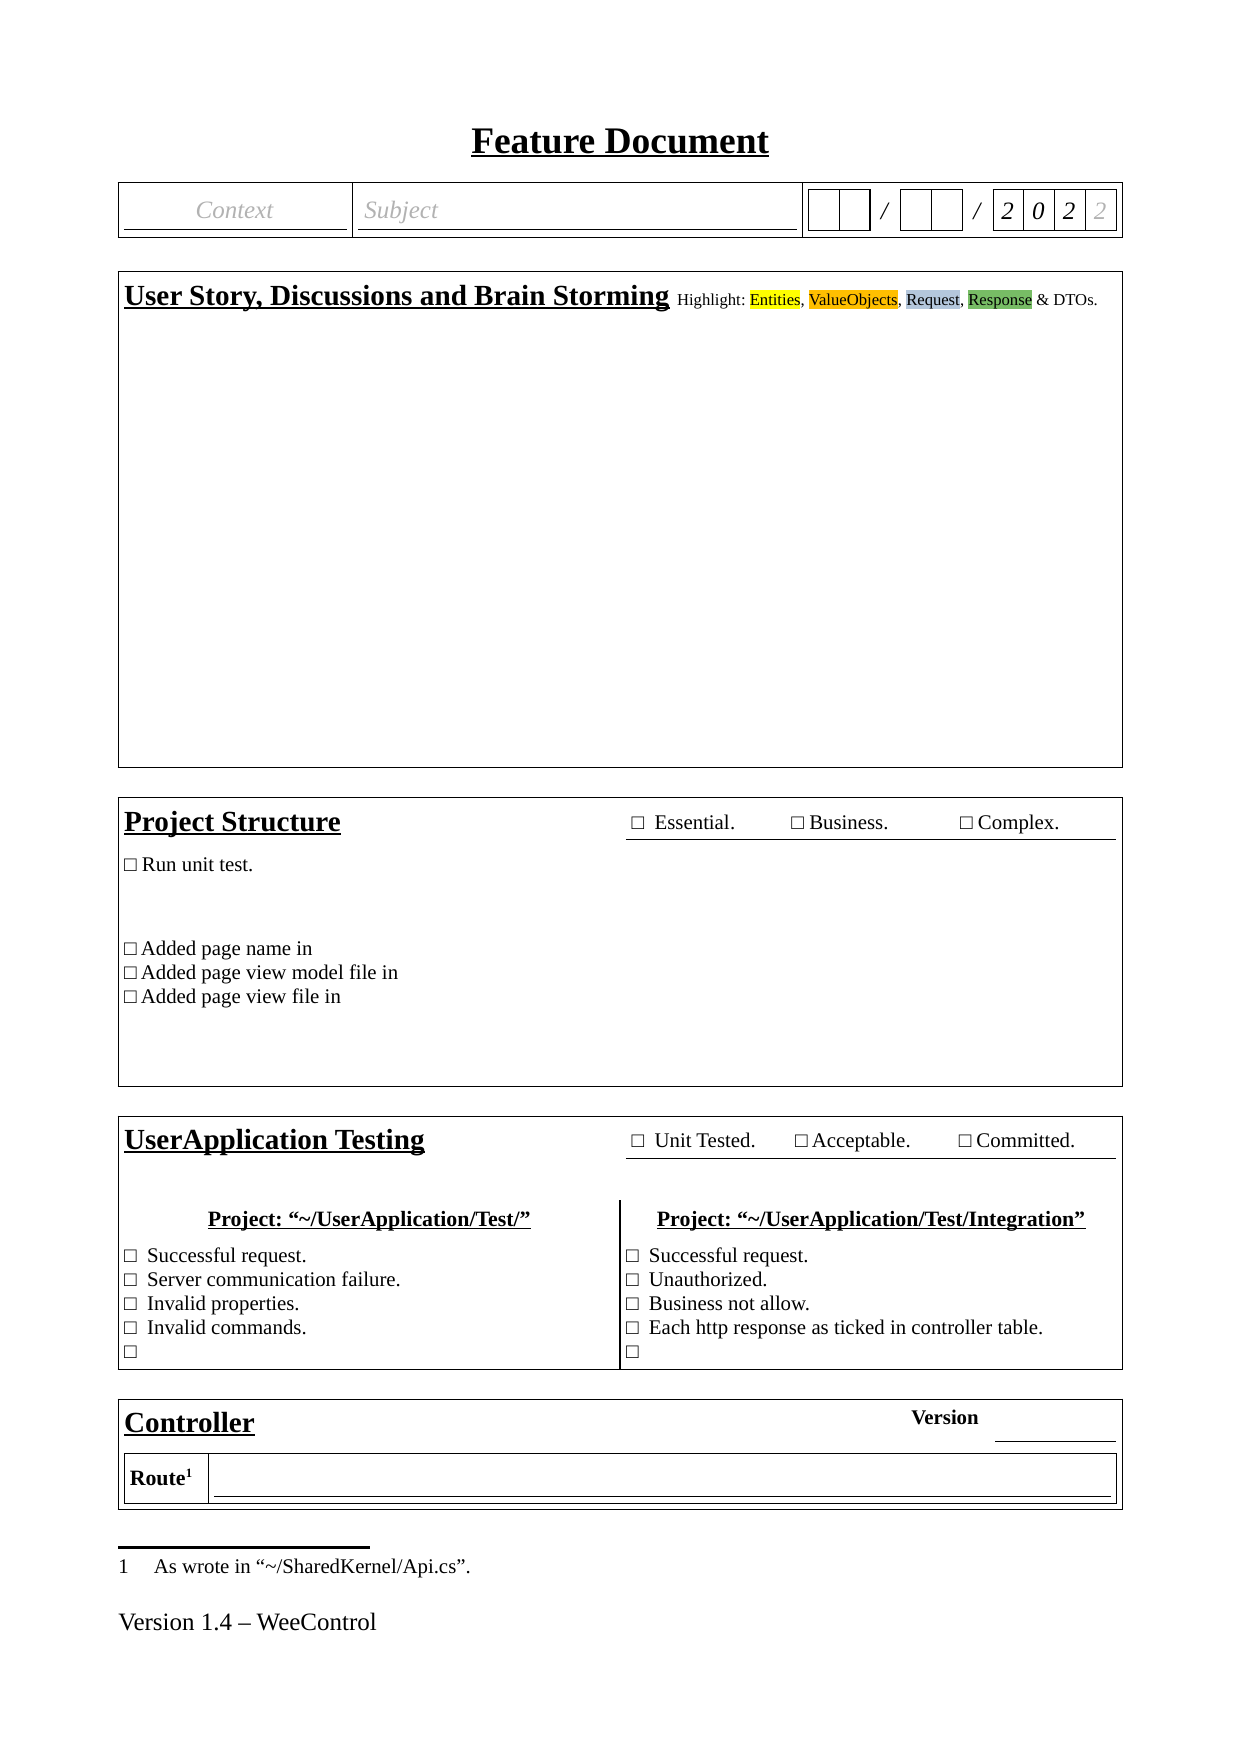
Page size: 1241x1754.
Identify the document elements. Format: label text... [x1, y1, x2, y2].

table_header □ Business. [786, 804, 954, 839]
table_header Context [124, 189, 347, 229]
table_header 2 [1086, 190, 1116, 230]
table_cell [119, 1448, 1122, 1508]
table_header □ Acceptable. [789, 1122, 953, 1158]
table_header [620, 1117, 1122, 1165]
table_header 2 [994, 190, 1023, 230]
table_header [932, 190, 962, 230]
table_header Project Structure [119, 798, 620, 846]
table_header / [871, 189, 900, 230]
table_header [214, 1459, 1111, 1496]
table_cell □ Successful request. □ Server communication failure. □ Invalid properties. □ Invalid commands. □ [119, 1237, 619, 1369]
table_header □ Complex. [954, 804, 1116, 839]
table_header [840, 190, 869, 230]
table_cell [119, 317, 1122, 767]
table_cell □ Successful request. □ Unauthorized. □ Business not allow. □ Each http response as ticked in controller table. □ [621, 1237, 1122, 1369]
table_header [803, 183, 1122, 237]
table_header □ Essential. [626, 804, 786, 839]
table_header [809, 190, 839, 230]
table_cell Project: “~/UserApplication/Test/Integration” [621, 1200, 1122, 1237]
table_header Version [905, 1400, 989, 1448]
table_cell □ Run unit test. [119, 846, 1122, 930]
table_header Route [125, 1454, 208, 1503]
table_header □ Committed. [953, 1122, 1116, 1158]
table_header [620, 798, 1122, 846]
table_header [119, 183, 352, 237]
table_header [995, 1405, 1116, 1441]
table_header Subject [358, 189, 797, 229]
table_header UserApplication Testing [119, 1117, 620, 1165]
table_cell Project: “~/UserApplication/Test/” [119, 1200, 619, 1237]
table_header [901, 190, 931, 230]
text Feature Document [118, 118, 1122, 161]
table_header [353, 183, 802, 237]
table_header Controller [119, 1400, 905, 1448]
table_header 2 [1055, 190, 1085, 230]
table_header [209, 1454, 1116, 1503]
table_header User Story, Discussions and Brain Storming Highlight: Entities, ValueObjects, Request, Response & DTOs. [119, 272, 1122, 317]
table_header / [963, 189, 993, 230]
table_header [990, 1400, 1122, 1448]
table_header 0 [1024, 190, 1054, 230]
table_cell □ Added page name in □ Added page view model file in □ Added page view file in [119, 930, 1122, 1086]
table_header □ Unit Tested. [626, 1122, 789, 1158]
table_cell [119, 1165, 1122, 1200]
